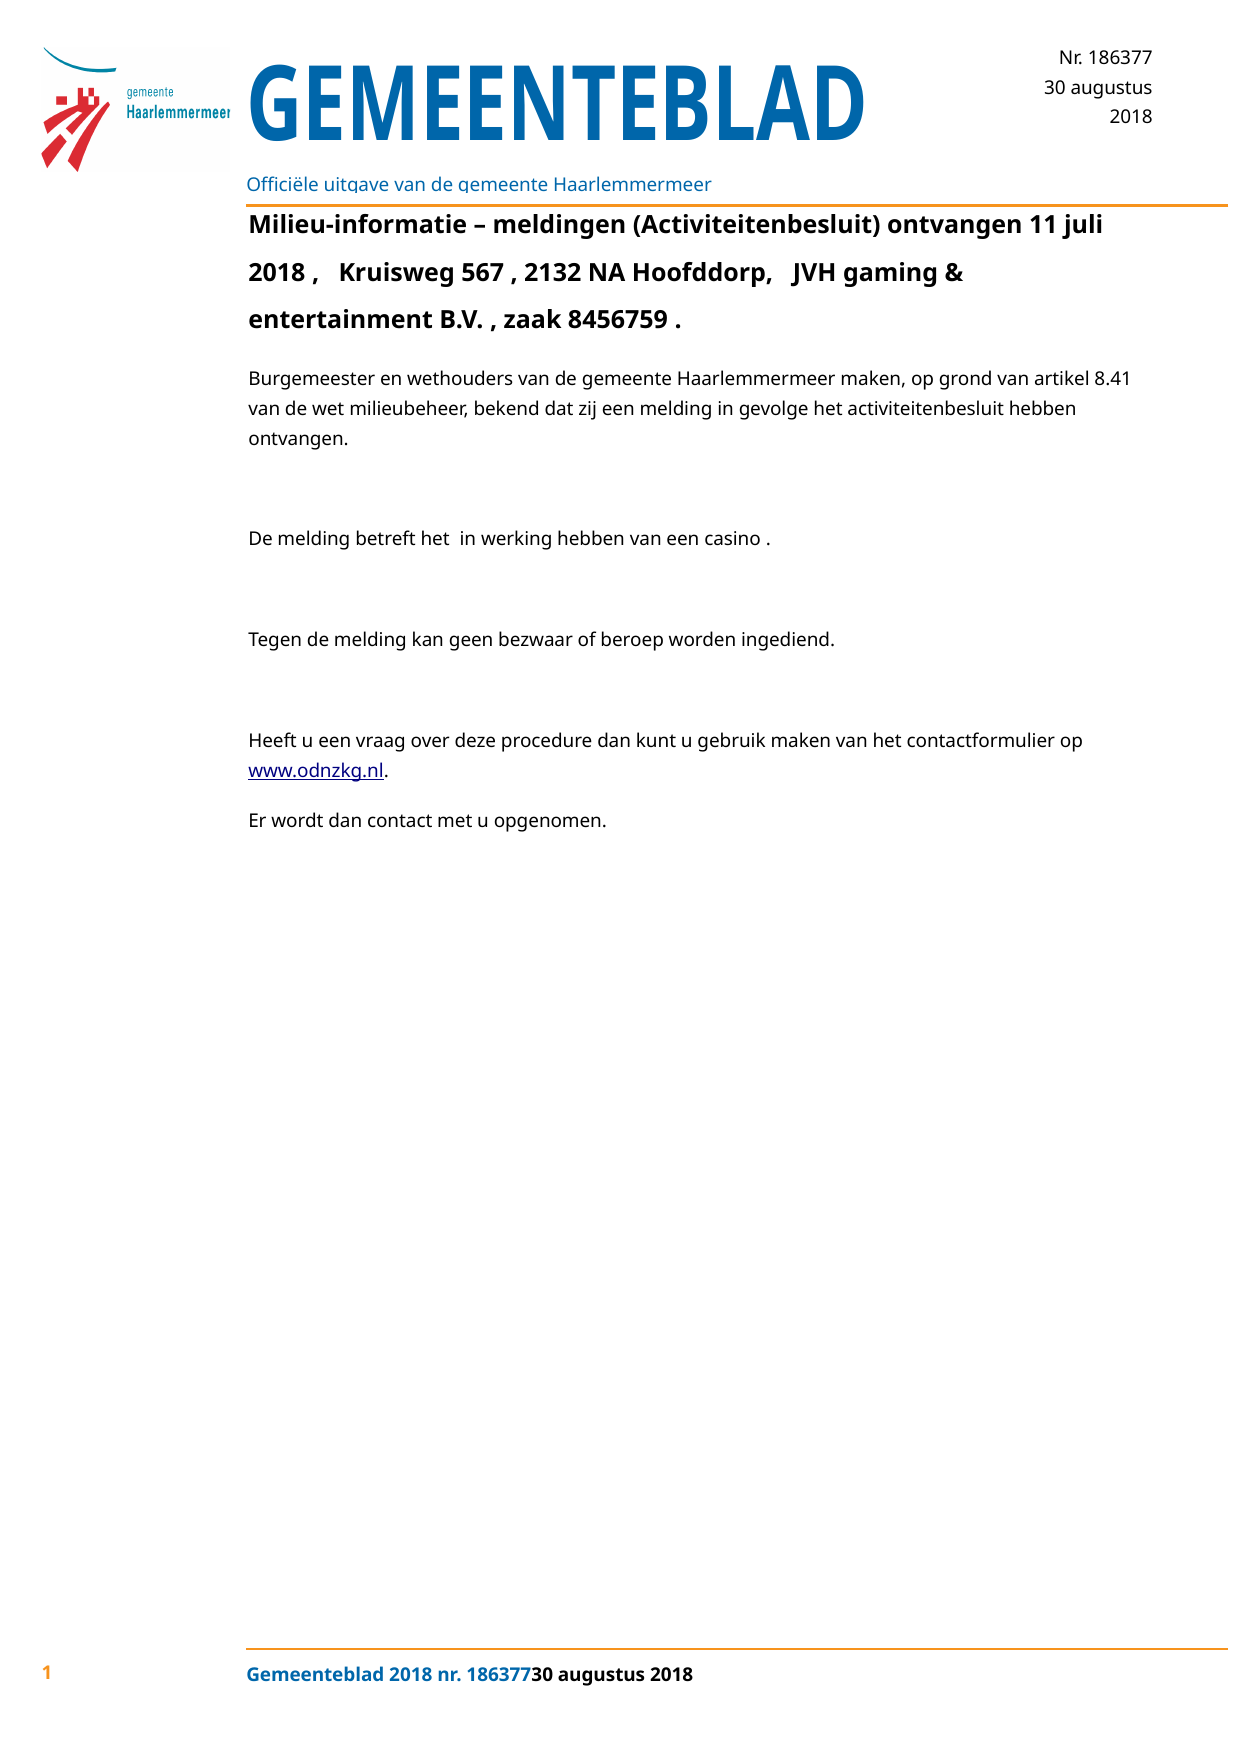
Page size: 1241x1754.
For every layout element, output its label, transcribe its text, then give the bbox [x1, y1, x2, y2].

text Burgemeester en wethouders van de gemeente Haarlemmermeer maken, op grond van artikel 8.41 van de wet milieubeheer, bekend dat zij een melding in gevolge het activiteitenbesluit hebben ontvangen. [248, 366, 1152, 450]
text Heeft u een vraag over deze procedure dan kunt u gebruik maken van het contactformulier op www.odnzkg.nl. [248, 727, 1152, 782]
picture [41, 47, 231, 172]
text Milieu-informatie – meldingen (Activiteitenbesluit) ontvangen 11 juli 2018 , Kruisweg 567 , 2132 NA Hoofddorp, JVH gaming & entertainment B.V. , zaak 8456759 . [248, 207, 1152, 336]
text De melding betreft het in werking hebben van een casino . [248, 526, 1152, 551]
text Tegen de melding kan geen bezwaar of beroep worden ingediend. [248, 626, 1152, 652]
text Er wordt dan contact met u opgenomen. [248, 807, 1152, 833]
